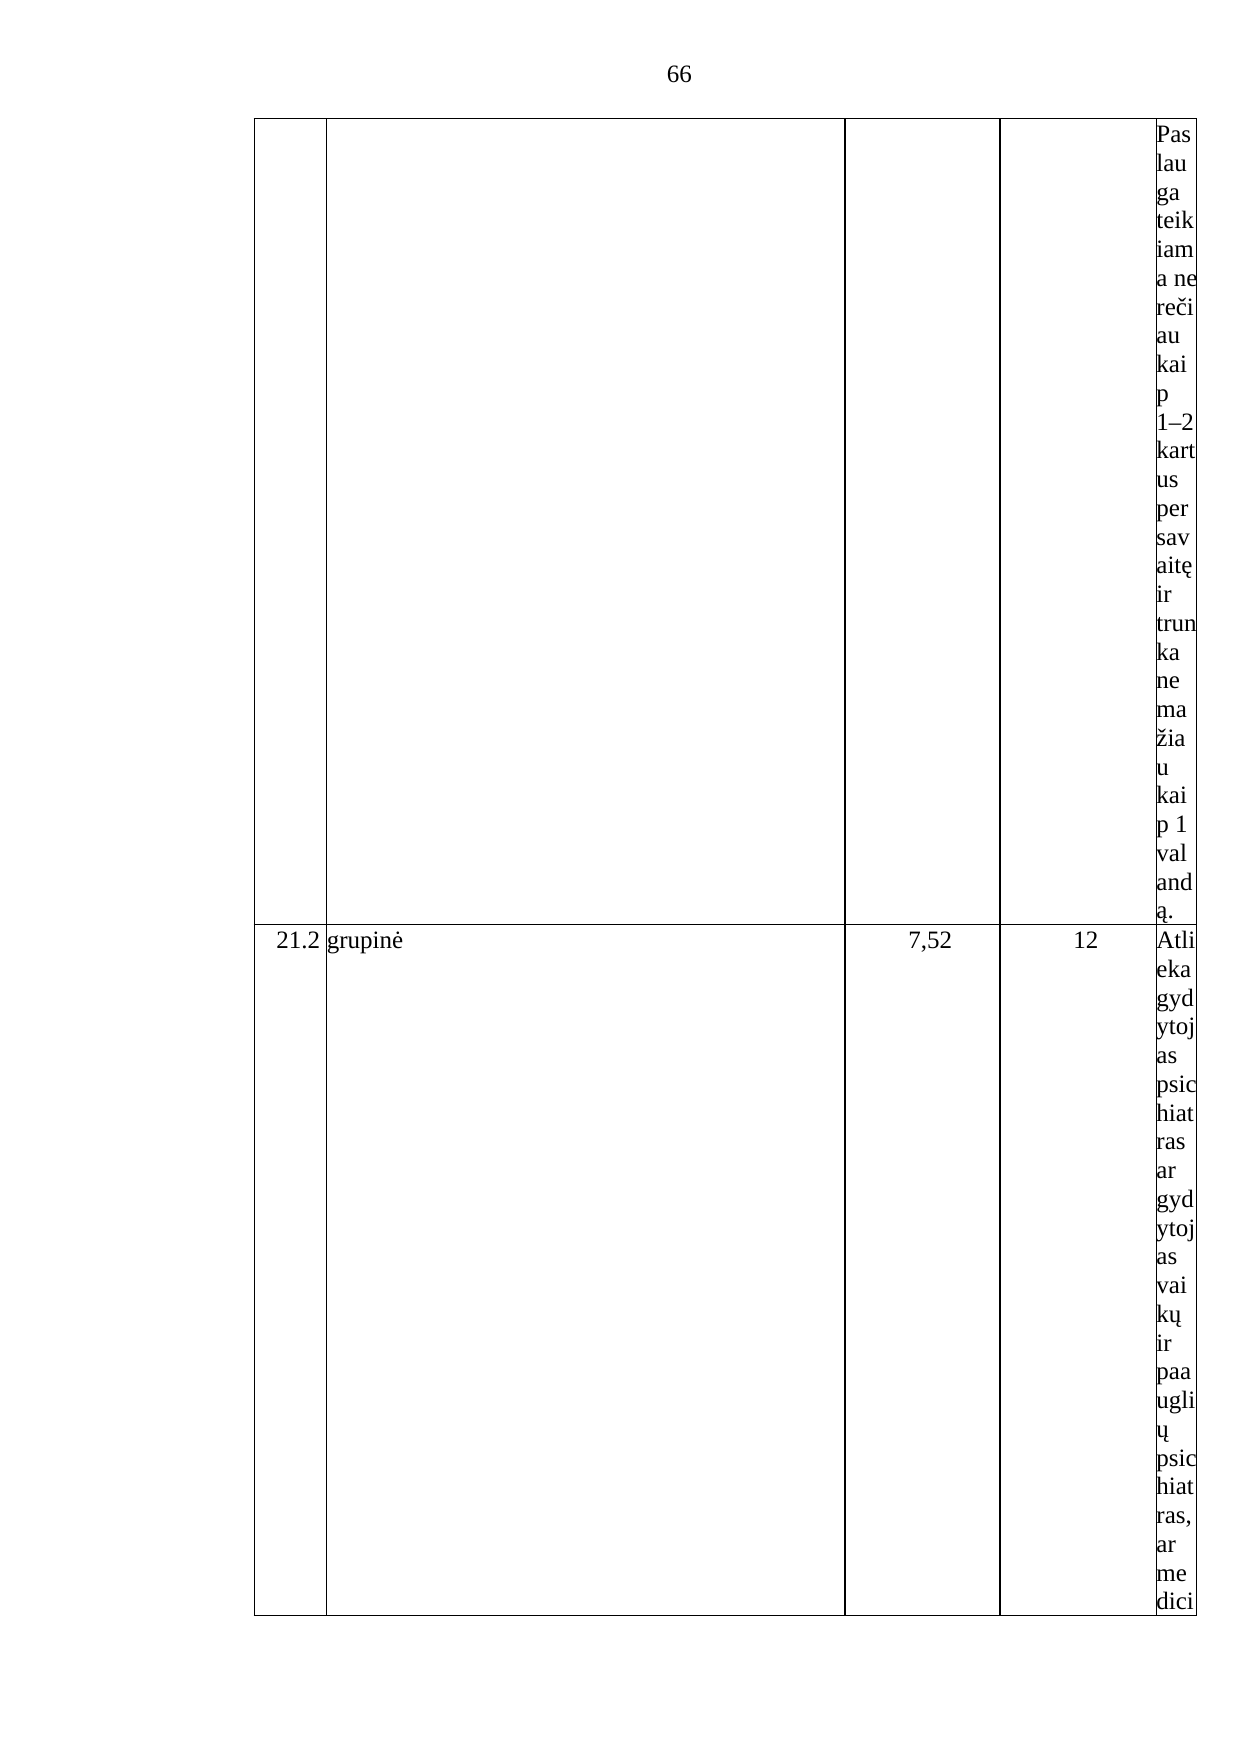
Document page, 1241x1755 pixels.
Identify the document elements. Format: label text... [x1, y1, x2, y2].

table_cell [1001, 119, 1156, 924]
table_cell grupinė [327, 925, 844, 1615]
table_cell [250, 924, 254, 1615]
table_cell Paslauga teikiama ne rečiau kaip 1–2 kartus per savaitę ir trunka ne mažiau kaip 1 valandą. [1157, 119, 1196, 924]
table_cell [255, 119, 326, 924]
table_cell 21.2 [255, 925, 326, 1615]
table_cell 7,52 [846, 925, 999, 1615]
table_cell [177, 924, 249, 1615]
table_cell 12 [1001, 925, 1156, 1615]
table_cell [327, 119, 844, 924]
table_cell Atlieka gydytojas psichiatras ar gydytojas vaikų ir paauglių psichiatras, ar medici [1157, 925, 1196, 1615]
table_cell [846, 119, 999, 924]
table_cell [250, 118, 254, 924]
table_cell [177, 118, 249, 924]
